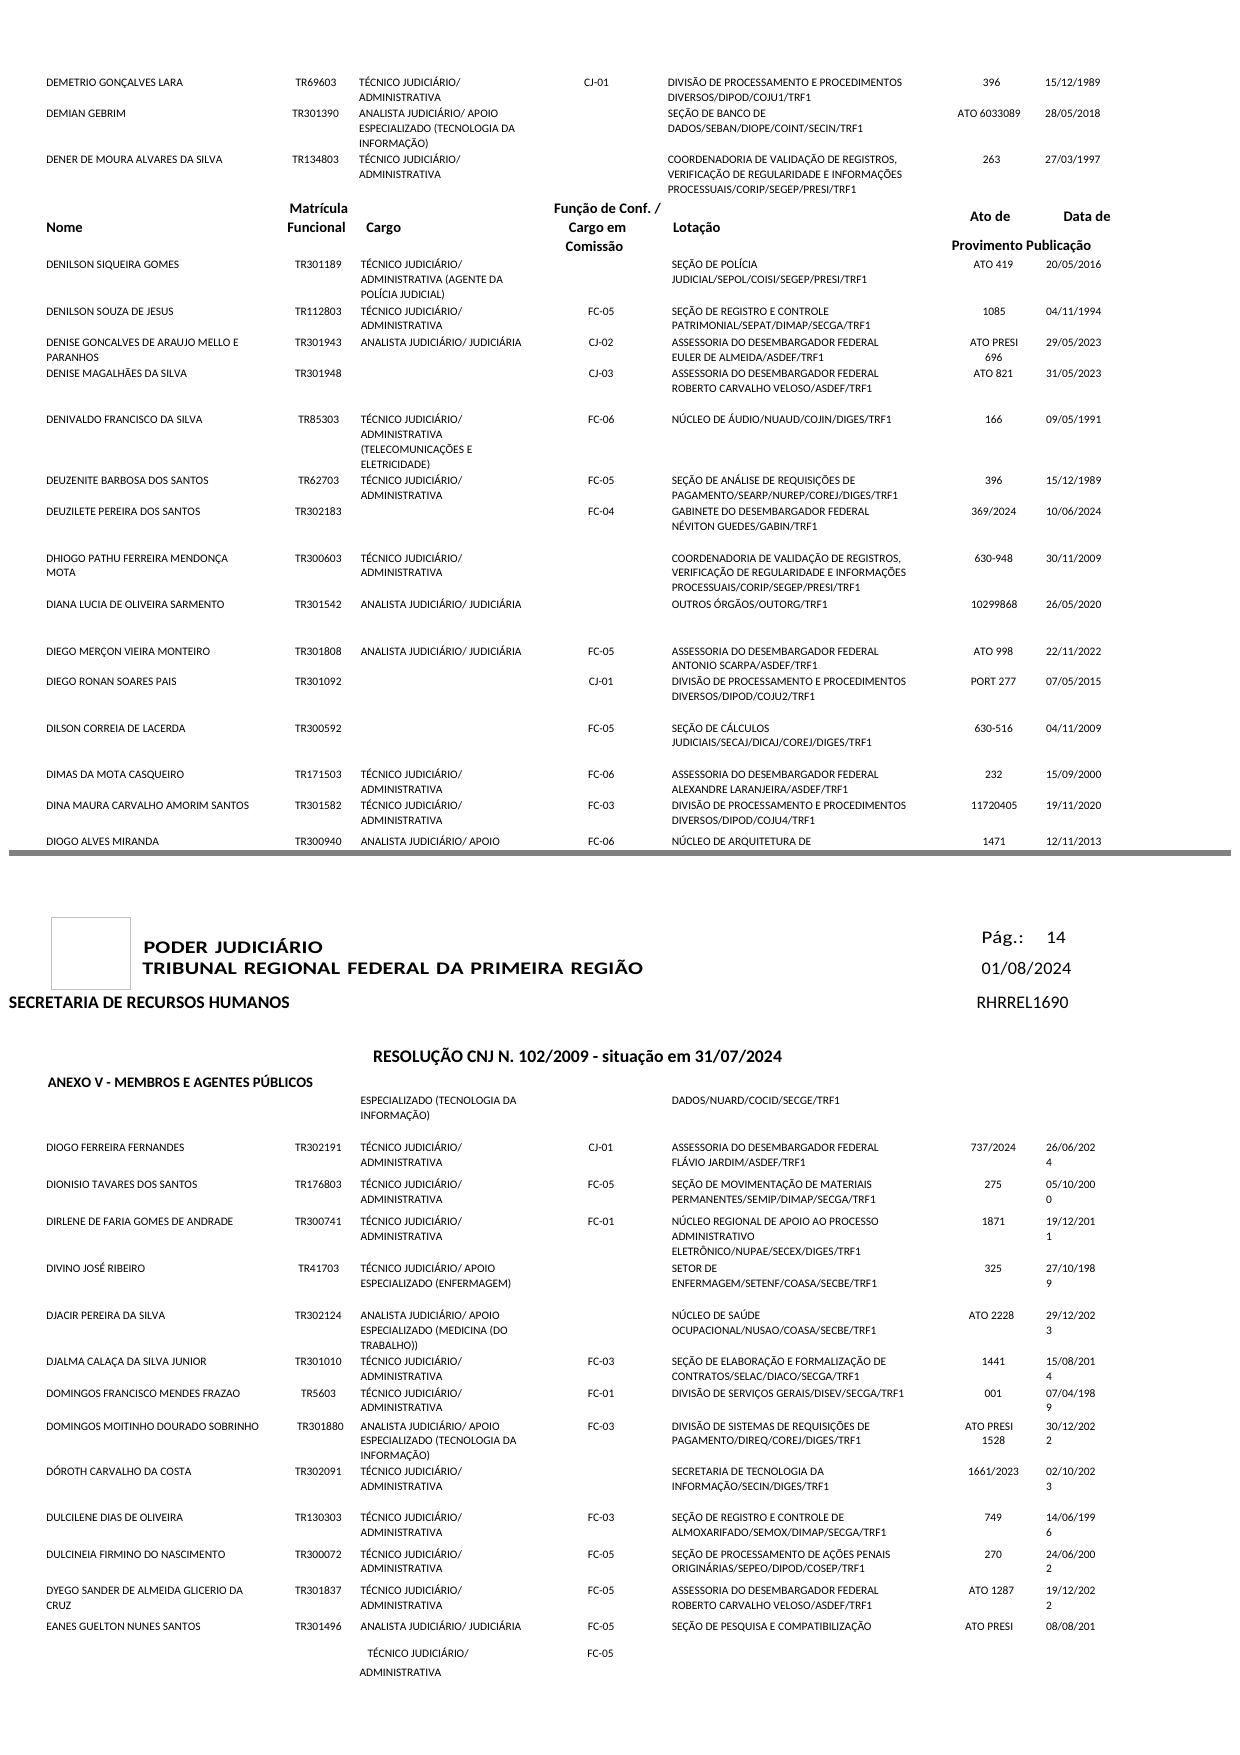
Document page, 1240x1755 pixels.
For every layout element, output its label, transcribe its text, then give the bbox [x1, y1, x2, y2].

table_cell TR301390 [292, 106, 359, 153]
table_cell ATO 6033089 [958, 106, 1044, 153]
table_cell DHIOGO PATHU FERREIRA MENDONÇA MOTA [46, 551, 287, 597]
table_cell DIVISÃO DE SISTEMAS DE REQUISIÇÕES DE PAGAMENTO/DIREQ/COREJ/DIGES/TRF1 [672, 1419, 961, 1464]
table_cell FC-01 [588, 1386, 672, 1419]
table_cell TR301010 [295, 1355, 360, 1386]
table_cell CJ-02 [565, 335, 672, 366]
table_cell 10299868 [952, 597, 1035, 644]
table_cell DENISE GONCALVES DE ARAUJO MELLO E PARANHOS [46, 335, 287, 366]
table_cell 30/12/2022 [1042, 1419, 1100, 1464]
table_cell 166 [952, 413, 1035, 473]
table_cell FC-04 [565, 504, 672, 551]
table_cell DIANA LUCIA DE OLIVEIRA SARMENTO [46, 597, 287, 644]
table_cell SEÇÃO DE REGISTRO E CONTROLE PATRIMONIAL/SEPAT/DIMAP/SECGA/TRF1 [672, 304, 952, 335]
table_cell FC-05 [565, 644, 672, 674]
table_header Ato de Data de Provimento Publicação [952, 199, 1110, 257]
table_cell 26/05/2020 [1035, 597, 1110, 644]
table_cell CJ-01 [588, 1140, 672, 1178]
table_cell DIEGO RONAN SOARES PAIS [46, 674, 287, 721]
table_cell ASSESSORIA DO DESEMBARGADOR FEDERAL ALEXANDRE LARANJEIRA/ASDEF/TRF1 [672, 767, 952, 798]
table_cell 001 [961, 1386, 1042, 1419]
table_cell 12/11/2013 [1035, 835, 1110, 850]
table_cell 07/05/2015 [1035, 674, 1110, 721]
table_cell 05/10/2000 [1042, 1178, 1100, 1214]
table_cell COORDENADORIA DE VALIDAÇÃO DE REGISTROS, VERIFICAÇÃO DE REGULARIDADE E INFORMAÇÕES PROCESSUAIS/CORIP/SEGEP/PRESI/TRF1 [668, 153, 957, 199]
table_cell DÓROTH CARVALHO DA COSTA [46, 1464, 295, 1511]
table_cell TÉCNICO JUDICIÁRIO/ ADMINISTRATIVA [360, 1140, 588, 1178]
table_cell [588, 1308, 672, 1354]
table_cell DIVISÃO DE SERVIÇOS GERAIS/DISEV/SECGA/TRF1 [672, 1386, 961, 1419]
table_cell ATO PRESI 696 [952, 335, 1035, 366]
table_cell 396 [952, 473, 1035, 504]
table_cell [588, 1262, 672, 1308]
table_cell 11720405 [952, 799, 1035, 835]
table_cell NÚCLEO REGIONAL DE APOIO AO PROCESSO ADMINISTRATIVO ELETRÔNICO/NUPAE/SECEX/DIGES/TRF1 [672, 1214, 961, 1262]
table_cell [588, 1464, 672, 1511]
table_cell TÉCNICO JUDICIÁRIO/ APOIO ESPECIALIZADO (ENFERMAGEM) [360, 1262, 588, 1308]
table_cell 270 [961, 1547, 1042, 1583]
table_cell TR69603 [292, 75, 359, 106]
table_cell FC-05 [565, 721, 672, 767]
table_cell 02/10/2023 [1042, 1464, 1100, 1511]
table_cell ASSESSORIA DO DESEMBARGADOR FEDERAL ROBERTO CARVALHO VELOSO/ASDEF/TRF1 [672, 366, 952, 413]
table_cell DYEGO SANDER DE ALMEIDA GLICERIO DA CRUZ [46, 1583, 295, 1619]
table_header ESPECIALIZADO (TECNOLOGIA DA INFORMAÇÃO) [360, 1094, 588, 1140]
table_header Função de Conf. / [361, 199, 672, 219]
table_cell DENISE MAGALHÃES DA SILVA [46, 366, 287, 413]
table_cell FC-05 [565, 473, 672, 504]
table_cell DIRLENE DE FARIA GOMES DE ANDRADE [46, 1214, 295, 1262]
table_cell DEMIAN GEBRIM [46, 106, 292, 153]
table_cell ATO 1287 [961, 1583, 1042, 1619]
table_cell ASSESSORIA DO DESEMBARGADOR FEDERAL EULER DE ALMEIDA/ASDEF/TRF1 [672, 335, 952, 366]
table_cell TR301808 [287, 644, 361, 674]
table_cell TR300940 [287, 835, 361, 850]
table_cell TÉCNICO JUDICIÁRIO/ ADMINISTRATIVA [361, 799, 565, 835]
table_cell ATO 998 [952, 644, 1035, 674]
table_cell ANALISTA JUDICIÁRIO/ JUDICIÁRIA [360, 1619, 588, 1635]
table_cell [361, 674, 565, 721]
table_cell 29/12/2023 [1042, 1308, 1100, 1354]
table_cell TÉCNICO JUDICIÁRIO/ ADMINISTRATIVA (AGENTE DA POLÍCIA JUDICIAL) [361, 257, 565, 304]
table_cell TR302124 [295, 1308, 360, 1354]
table_cell DIEGO MERÇON VIEIRA MONTEIRO [46, 644, 287, 674]
table_cell CJ-01 [584, 75, 668, 106]
table_cell 15/12/1989 [1035, 473, 1110, 504]
table_cell TÉCNICO JUDICIÁRIO/ ADMINISTRATIVA [361, 767, 565, 798]
table_cell TR301092 [287, 674, 361, 721]
table_cell DENIVALDO FRANCISCO DA SILVA [46, 413, 287, 473]
table_cell 1871 [961, 1214, 1042, 1262]
table_cell 275 [961, 1178, 1042, 1214]
table_cell DENER DE MOURA ALVARES DA SILVA [46, 153, 292, 199]
table_cell TR302191 [295, 1140, 360, 1178]
table_header [295, 1094, 360, 1140]
table_cell TR301943 [287, 335, 361, 366]
table_cell PORT 277 [952, 674, 1035, 721]
table_cell ANALISTA JUDICIÁRIO/ APOIO ESPECIALIZADO (TECNOLOGIA DA INFORMAÇÃO) [359, 106, 583, 153]
table_cell TÉCNICO JUDICIÁRIO/ ADMINISTRATIVA [360, 1355, 588, 1386]
table_cell ATO PRESI 1528 [961, 1419, 1042, 1464]
table_cell ANALISTA JUDICIÁRIO/ JUDICIÁRIA [361, 597, 565, 644]
table_cell FC-06 [565, 767, 672, 798]
table_cell FC-01 [588, 1214, 672, 1262]
table_cell TR302091 [295, 1464, 360, 1511]
table_cell DENILSON SOUZA DE JESUS [46, 304, 287, 335]
table_cell TR171503 [287, 767, 361, 798]
table_cell TÉCNICO JUDICIÁRIO/ ADMINISTRATIVA [361, 473, 565, 504]
table_cell CJ-03 [565, 366, 672, 413]
table_cell 1085 [952, 304, 1035, 335]
table_cell SEÇÃO DE CÁLCULOS JUDICIAIS/SECAJ/DICAJ/COREJ/DIGES/TRF1 [672, 721, 952, 767]
table_cell DENILSON SIQUEIRA GOMES [46, 257, 287, 304]
table_cell 04/11/2009 [1035, 721, 1110, 767]
table_cell 28/05/2018 [1044, 106, 1101, 153]
table_header [46, 1094, 295, 1140]
table_cell 04/11/1994 [1035, 304, 1110, 335]
table_cell [565, 257, 672, 304]
table_cell [584, 106, 668, 153]
table_cell ATO 2228 [961, 1308, 1042, 1354]
table_cell SECRETARIA DE TECNOLOGIA DA INFORMAÇÃO/SECIN/DIGES/TRF1 [672, 1464, 961, 1511]
table_cell FC-03 [588, 1419, 672, 1464]
table_cell ATO PRESI [961, 1619, 1042, 1635]
table_cell TR301542 [287, 597, 361, 644]
table_cell SEÇÃO DE REGISTRO E CONTROLE DE ALMOXARIFADO/SEMOX/DIMAP/SECGA/TRF1 [672, 1511, 961, 1547]
table_cell 630-516 [952, 721, 1035, 767]
table_cell ASSESSORIA DO DESEMBARGADOR FEDERAL ROBERTO CARVALHO VELOSO/ASDEF/TRF1 [672, 1583, 961, 1619]
table_cell SEÇÃO DE PESQUISA E COMPATIBILIZAÇÃO [672, 1619, 961, 1635]
table_header [961, 1094, 1042, 1140]
table_cell 19/12/2011 [1042, 1214, 1100, 1262]
table_cell 396 [958, 75, 1044, 106]
table_cell TR301582 [287, 799, 361, 835]
table_cell TÉCNICO JUDICIÁRIO/ ADMINISTRATIVA [360, 1178, 588, 1214]
subtitle ANEXO V - MEMBROS E AGENTES PÚBLICOS [48, 1073, 1079, 1091]
table_cell FC-05 [588, 1547, 672, 1583]
table_cell 737/2024 [961, 1140, 1042, 1178]
table_cell TR301189 [287, 257, 361, 304]
table_cell 325 [961, 1262, 1042, 1308]
table_cell [565, 597, 672, 644]
table_cell [584, 153, 668, 199]
table_cell DILSON CORREIA DE LACERDA [46, 721, 287, 767]
table_cell NÚCLEO DE ÁUDIO/NUAUD/COJIN/DIGES/TRF1 [672, 413, 952, 473]
table_cell FC-06 [565, 413, 672, 473]
table_cell DEUZENITE BARBOSA DOS SANTOS [46, 473, 287, 504]
table_cell 1441 [961, 1355, 1042, 1386]
table_cell SEÇÃO DE MOVIMENTAÇÃO DE MATERIAIS PERMANENTES/SEMIP/DIMAP/SECGA/TRF1 [672, 1178, 961, 1214]
table_cell FC-03 [565, 799, 672, 835]
table_cell 27/03/1997 [1044, 153, 1101, 199]
table_cell DJALMA CALAÇA DA SILVA JUNIOR [46, 1355, 295, 1386]
table_cell TR301948 [287, 366, 361, 413]
table_cell TR176803 [295, 1178, 360, 1214]
table_cell FC-03 [588, 1511, 672, 1547]
table_cell DOMINGOS FRANCISCO MENDES FRAZAO [46, 1386, 295, 1419]
table_cell ANALISTA JUDICIÁRIO/ APOIO ESPECIALIZADO (TECNOLOGIA DA INFORMAÇÃO) [360, 1419, 588, 1464]
table_header [1042, 1094, 1100, 1140]
table_cell SEÇÃO DE ANÁLISE DE REQUISIÇÕES DE PAGAMENTO/SEARP/NUREP/COREJ/DIGES/TRF1 [672, 473, 952, 504]
table_cell DIONISIO TAVARES DOS SANTOS [46, 1178, 295, 1214]
table_cell TR112803 [287, 304, 361, 335]
table_cell DULCILENE DIAS DE OLIVEIRA [46, 1511, 295, 1547]
table_cell DINA MAURA CARVALHO AMORIM SANTOS [46, 799, 287, 835]
table_header DADOS/NUARD/COCID/SECGE/TRF1 [672, 1094, 961, 1140]
text SECRETARIA DE RECURSOS HUMANOS RHRREL1690 [9, 856, 1079, 1013]
table_cell 19/12/2022 [1042, 1583, 1100, 1619]
table_cell Cargo [361, 219, 565, 257]
table_cell DIVISÃO DE PROCESSAMENTO E PROCEDIMENTOS DIVERSOS/DIPOD/COJU1/TRF1 [668, 75, 957, 106]
table_header Lotação [672, 199, 952, 257]
table_cell SEÇÃO DE ELABORAÇÃO E FORMALIZAÇÃO DE CONTRATOS/SELAC/DIACO/SECGA/TRF1 [672, 1355, 961, 1386]
table_cell DEUZILETE PEREIRA DOS SANTOS [46, 504, 287, 551]
table_cell TR300603 [287, 551, 361, 597]
text RESOLUÇÃO CNJ N. 102/2009 - situação em 31/07/2024 [77, 1045, 1078, 1067]
table_cell TR301837 [295, 1583, 360, 1619]
table_cell FC-03 [588, 1355, 672, 1386]
table_cell TÉCNICO JUDICIÁRIO/ ADMINISTRATIVA [361, 304, 565, 335]
table_cell 15/12/1989 [1044, 75, 1101, 106]
table_cell [361, 721, 565, 767]
table_cell SEÇÃO DE PROCESSAMENTO DE AÇÕES PENAIS ORIGINÁRIAS/SEPEO/DIPOD/COSEP/TRF1 [672, 1547, 961, 1583]
table_cell GABINETE DO DESEMBARGADOR FEDERAL NÉVITON GUEDES/GABIN/TRF1 [672, 504, 952, 551]
table_cell CJ-01 [565, 674, 672, 721]
table_cell ANALISTA JUDICIÁRIO/ JUDICIÁRIA [361, 335, 565, 366]
table_cell TR62703 [287, 473, 361, 504]
table_cell SETOR DE ENFERMAGEM/SETENF/COASA/SECBE/TRF1 [672, 1262, 961, 1308]
table_cell 27/10/1989 [1042, 1262, 1100, 1308]
table_cell DIVINO JOSÉ RIBEIRO [46, 1262, 295, 1308]
table_cell DIVISÃO DE PROCESSAMENTO E PROCEDIMENTOS DIVERSOS/DIPOD/COJU4/TRF1 [672, 799, 952, 835]
table_cell FC-05 [565, 304, 672, 335]
table_cell TR130303 [295, 1511, 360, 1547]
table_cell 749 [961, 1511, 1042, 1547]
table_cell ATO 419 [952, 257, 1035, 304]
table_cell FC-05 [588, 1619, 672, 1635]
table_header Matrícula Funcional [287, 199, 361, 257]
table_cell TÉCNICO JUDICIÁRIO/ ADMINISTRATIVA [360, 1214, 588, 1262]
table_cell ATO 821 [952, 366, 1035, 413]
table_cell ANALISTA JUDICIÁRIO/ JUDICIÁRIA [361, 644, 565, 674]
table_cell DIVISÃO DE PROCESSAMENTO E PROCEDIMENTOS DIVERSOS/DIPOD/COJU2/TRF1 [672, 674, 952, 721]
table_cell 24/06/2002 [1042, 1547, 1100, 1583]
table_cell 630-948 [952, 551, 1035, 597]
table_cell TÉCNICO JUDICIÁRIO/ ADMINISTRATIVA (TELECOMUNICAÇÕES E ELETRICIDADE) [361, 413, 565, 473]
table_cell 1471 [952, 835, 1035, 850]
table_cell TR134803 [292, 153, 359, 199]
table_cell 14/06/1996 [1042, 1511, 1100, 1547]
table_cell 15/09/2000 [1035, 767, 1110, 798]
table_cell 31/05/2023 [1035, 366, 1110, 413]
table_cell 20/05/2016 [1035, 257, 1110, 304]
table_cell [361, 366, 565, 413]
table_header Nome [46, 199, 287, 257]
table_cell 263 [958, 153, 1044, 199]
table_cell [361, 504, 565, 551]
table_cell FC-05 [588, 1583, 672, 1619]
table_cell 26/06/2024 [1042, 1140, 1100, 1178]
table_cell NÚCLEO DE SAÚDE OCUPACIONAL/NUSAO/COASA/SECBE/TRF1 [672, 1308, 961, 1354]
table_cell COORDENADORIA DE VALIDAÇÃO DE REGISTROS, VERIFICAÇÃO DE REGULARIDADE E INFORMAÇÕES PROCESSUAIS/CORIP/SEGEP/PRESI/TRF1 [672, 551, 952, 597]
table_cell FC-05 [588, 1178, 672, 1214]
table_cell TR5603 [295, 1386, 360, 1419]
table_cell EANES GUELTON NUNES SANTOS [46, 1619, 295, 1635]
table_cell [565, 551, 672, 597]
table_cell TÉCNICO JUDICIÁRIO/ ADMINISTRATIVA [360, 1386, 588, 1419]
table_cell 22/11/2022 [1035, 644, 1110, 674]
table_cell ASSESSORIA DO DESEMBARGADOR FEDERAL ANTONIO SCARPA/ASDEF/TRF1 [672, 644, 952, 674]
table_cell TR300592 [287, 721, 361, 767]
table_cell FC-06 [565, 835, 672, 850]
table_cell DIMAS DA MOTA CASQUEIRO [46, 767, 287, 798]
table_cell 09/05/1991 [1035, 413, 1110, 473]
table_cell ANALISTA JUDICIÁRIO/ APOIO ESPECIALIZADO (MEDICINA (DO TRABALHO)) [360, 1308, 588, 1354]
table_cell TÉCNICO JUDICIÁRIO/ ADMINISTRATIVA [360, 1464, 588, 1511]
table_cell TR85303 [287, 413, 361, 473]
table_cell 369/2024 [952, 504, 1035, 551]
table_cell DIOGO FERREIRA FERNANDES [46, 1140, 295, 1178]
table_cell OUTROS ÓRGÃOS/OUTORG/TRF1 [672, 597, 952, 644]
table_cell 29/05/2023 [1035, 335, 1110, 366]
table_cell 1661/2023 [961, 1464, 1042, 1511]
table_cell TR300072 [295, 1547, 360, 1583]
table_cell DJACIR PEREIRA DA SILVA [46, 1308, 295, 1354]
table_cell TÉCNICO JUDICIÁRIO/ ADMINISTRATIVA [360, 1547, 588, 1583]
table_cell ANALISTA JUDICIÁRIO/ APOIO [361, 835, 565, 850]
table_cell 19/11/2020 [1035, 799, 1110, 835]
table_cell TR302183 [287, 504, 361, 551]
table_header [588, 1094, 672, 1140]
table_cell SEÇÃO DE POLÍCIA JUDICIAL/SEPOL/COISI/SEGEP/PRESI/TRF1 [672, 257, 952, 304]
table_cell Cargo em Comissão [565, 219, 672, 257]
table_cell 10/06/2024 [1035, 504, 1110, 551]
table_cell 232 [952, 767, 1035, 798]
table_cell DEMETRIO GONÇALVES LARA [46, 75, 292, 106]
table_cell TR301496 [295, 1619, 360, 1635]
table_cell TÉCNICO JUDICIÁRIO/ ADMINISTRATIVA [359, 153, 583, 199]
table_cell 15/08/2014 [1042, 1355, 1100, 1386]
table_cell TÉCNICO JUDICIÁRIO/ ADMINISTRATIVA [360, 1511, 588, 1547]
table_cell TÉCNICO JUDICIÁRIO/ ADMINISTRATIVA [359, 75, 583, 106]
table_cell ASSESSORIA DO DESEMBARGADOR FEDERAL FLÁVIO JARDIM/ASDEF/TRF1 [672, 1140, 961, 1178]
table_cell NÚCLEO DE ARQUITETURA DE [672, 835, 952, 850]
table_cell 08/08/201 [1042, 1619, 1100, 1635]
table_cell DIOGO ALVES MIRANDA [46, 835, 287, 850]
table_cell TÉCNICO JUDICIÁRIO/ ADMINISTRATIVA [360, 1583, 588, 1619]
table_cell SEÇÃO DE BANCO DE DADOS/SEBAN/DIOPE/COINT/SECIN/TRF1 [668, 106, 957, 153]
table_cell TR300741 [295, 1214, 360, 1262]
table_cell TR41703 [295, 1262, 360, 1308]
table_cell 30/11/2009 [1035, 551, 1110, 597]
table_cell DOMINGOS MOITINHO DOURADO SOBRINHO TR301880 [46, 1419, 360, 1464]
table_cell DULCINEIA FIRMINO DO NASCIMENTO [46, 1547, 295, 1583]
table_cell 07/04/1989 [1042, 1386, 1100, 1419]
table_cell TÉCNICO JUDICIÁRIO/ ADMINISTRATIVA [361, 551, 565, 597]
